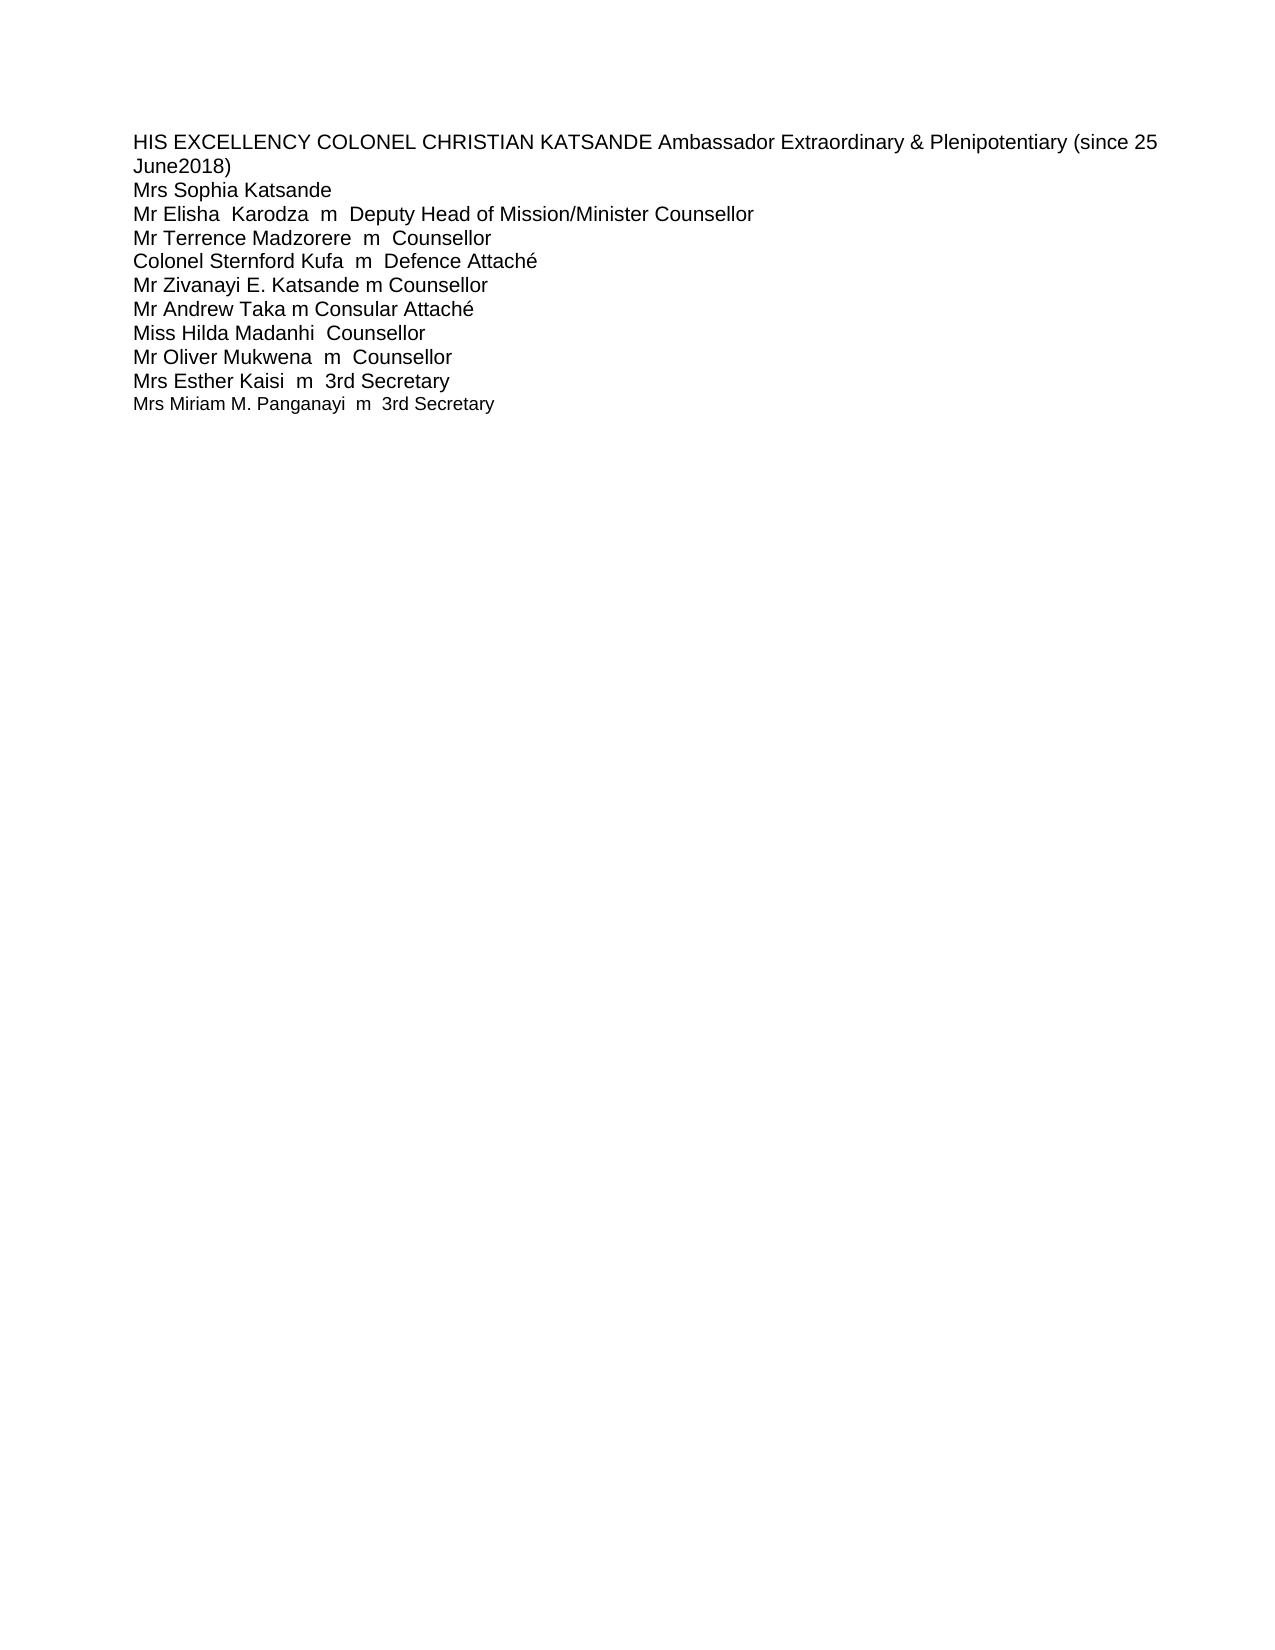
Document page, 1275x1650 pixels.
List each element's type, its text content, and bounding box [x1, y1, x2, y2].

text Mr Terrence Madzorere m Counsellor [133, 225, 1181, 249]
text Mr Elisha Karodza m Deputy Head of Mission/Minister Counsellor [133, 201, 1181, 225]
text Mr Zivanayi E. Katsande m Counsellor [133, 273, 1181, 297]
text Mrs Sophia Katsande [133, 177, 1181, 201]
text Mr Andrew Taka m Consular Attaché [133, 297, 1181, 321]
text Mr Oliver Mukwena m Counsellor [133, 345, 1181, 369]
text Miss Hilda Madanhi Counsellor [133, 321, 1181, 345]
text HIS EXCELLENCY COLONEL CHRISTIAN KATSANDE Ambassador Extraordinary & Plenipotentiary (since 25 June2018) [133, 129, 1181, 177]
text Mrs Esther Kaisi m 3rd Secretary [133, 369, 1181, 393]
text Mrs Miriam M. Panganayi m 3rd Secretary [133, 393, 1181, 414]
text Colonel Sternford Kufa m Defence Attaché [133, 249, 1181, 273]
